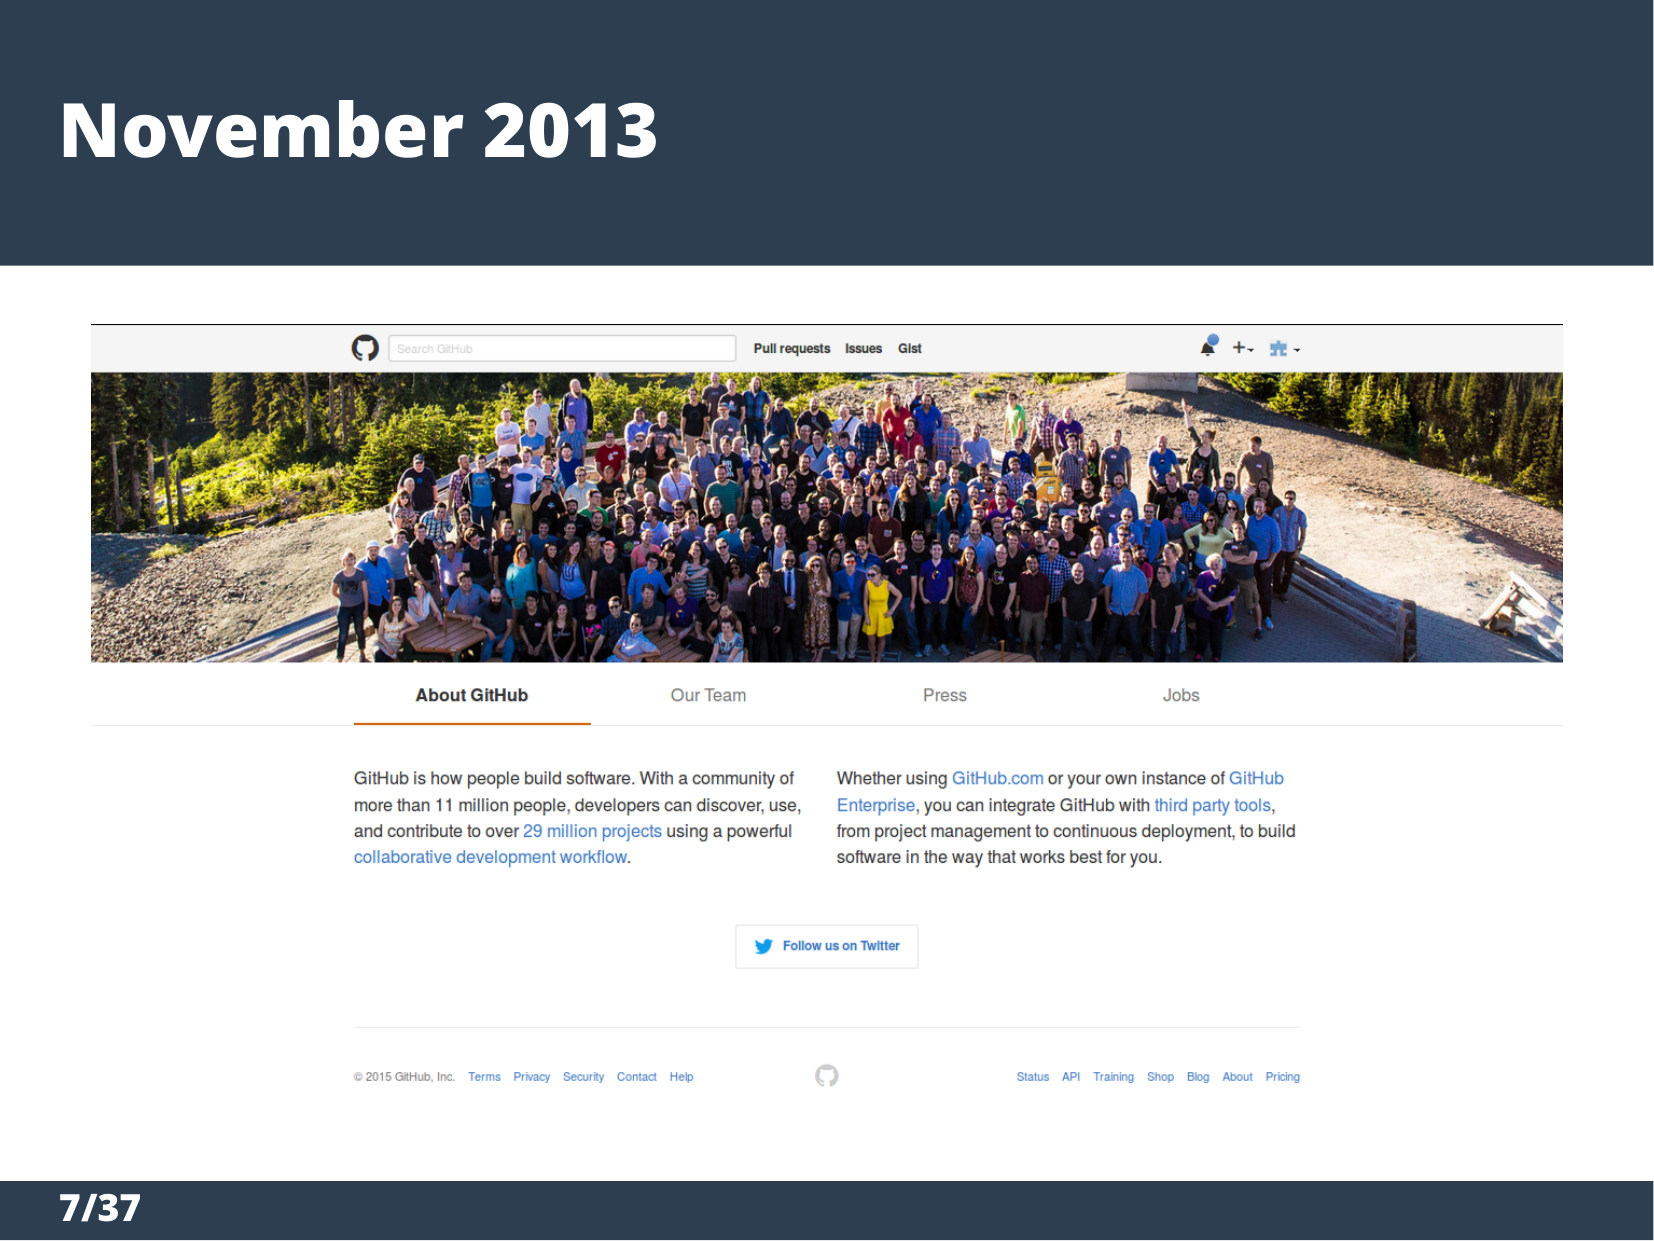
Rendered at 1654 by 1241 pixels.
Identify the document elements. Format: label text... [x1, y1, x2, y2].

title November 2013 [59, 49, 1595, 207]
picture [91, 324, 1563, 1152]
